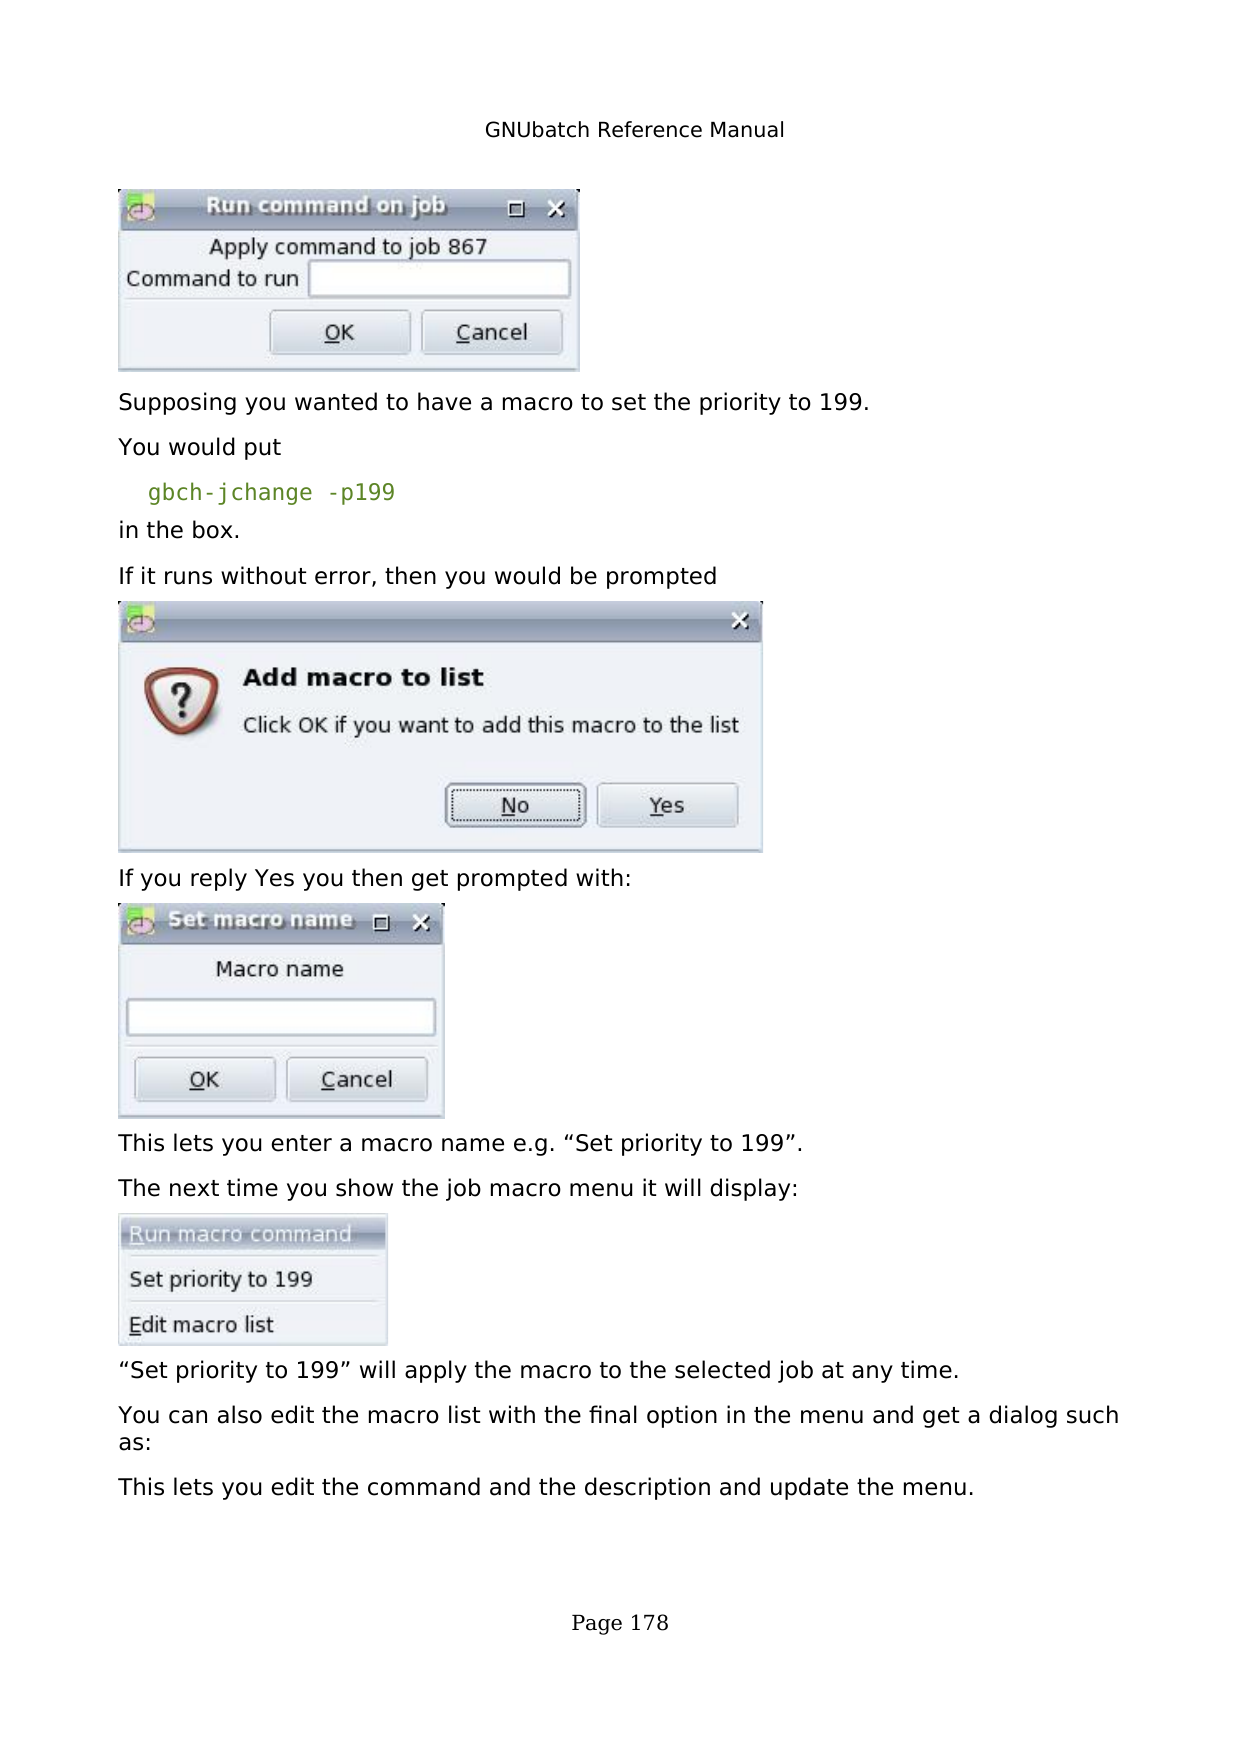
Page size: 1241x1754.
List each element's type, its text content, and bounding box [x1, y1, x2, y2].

text in the box. [118, 518, 1122, 544]
picture [118, 601, 764, 853]
text If you reply Yes you then get prompted with: [118, 862, 1122, 892]
text “Set priority to 199” will apply the macro to the selected job at any time. [118, 1354, 1122, 1384]
text Supposing you wanted to have a macro to set the priority to 199. [118, 386, 1122, 416]
text gbch-jchange -p199 [148, 479, 1122, 506]
text This lets you enter a macro name e.g. “Set priority to 199”. [118, 1127, 1122, 1157]
text The next time you show the job macro menu it will display: [118, 1175, 1122, 1202]
text If it runs without error, then you would be prompted [118, 563, 1122, 589]
text This lets you edit the command and the description and update the menu. [118, 1474, 1122, 1501]
text You would put [118, 434, 1122, 461]
picture [118, 1213, 389, 1346]
text You can also edit the macro list with the final option in the menu and get a dialog such as: [118, 1402, 1122, 1456]
picture [118, 903, 445, 1119]
picture [118, 189, 580, 372]
